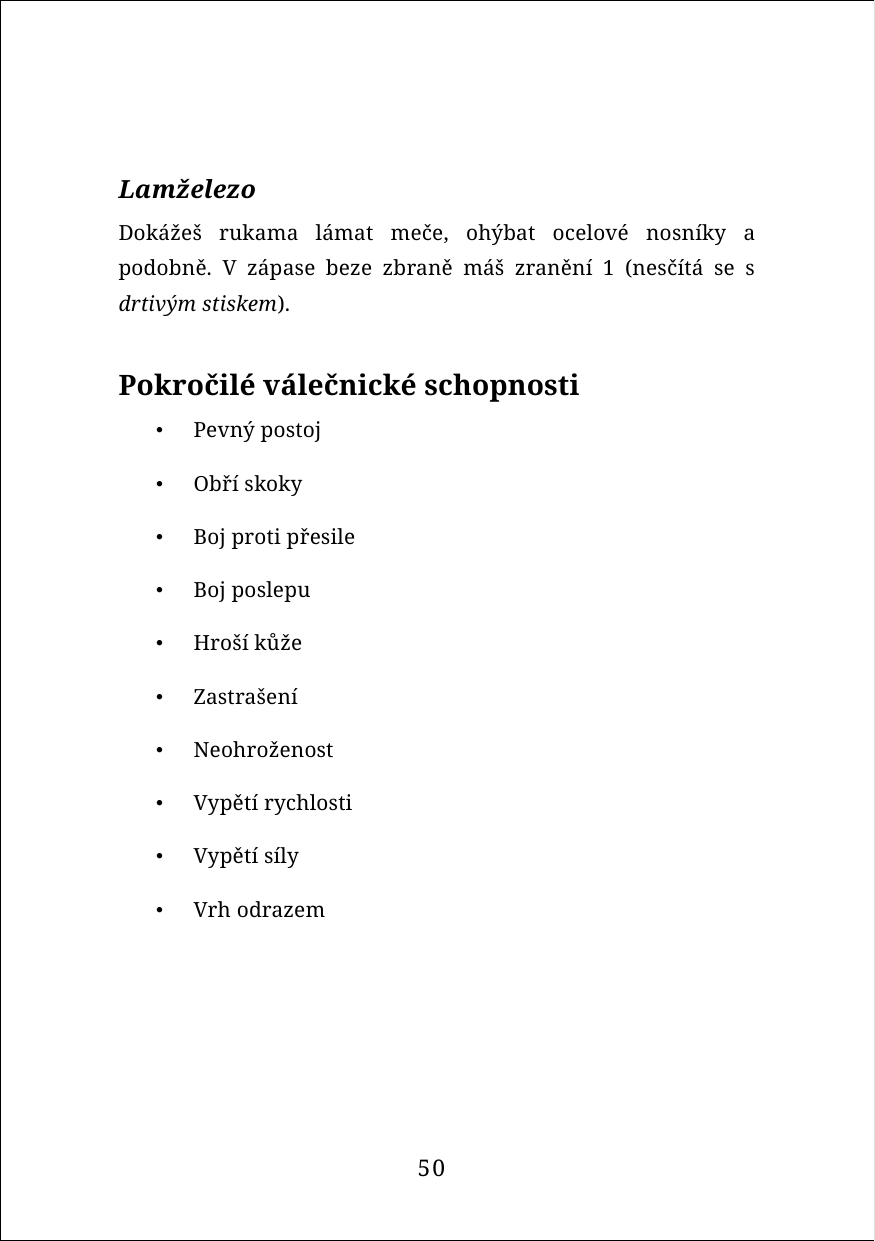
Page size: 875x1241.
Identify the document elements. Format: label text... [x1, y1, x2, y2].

list Vypětí rychlosti [156, 788, 756, 817]
list Pevný postoj [156, 416, 756, 444]
list Obří skoky [156, 469, 756, 497]
list Neohroženost [156, 735, 756, 763]
list Boj poslepu [156, 575, 756, 604]
list Vypětí síly [156, 841, 756, 870]
list Boj proti přesile [156, 522, 756, 551]
subtitle Lamželezo [118, 172, 756, 206]
subtitle Pokročilé válečnické schopnosti [118, 366, 756, 404]
list Vrh odrazem [156, 895, 756, 923]
text Dokážeš rukama lámat meče, ohýbat ocelové nosníky a podobně. V zápase beze zbraně máš zranění 1 (nesčítá se s drtivým stiskem). [118, 218, 756, 317]
list Hroší kůže [156, 628, 756, 657]
list Zastrašení [156, 682, 756, 710]
